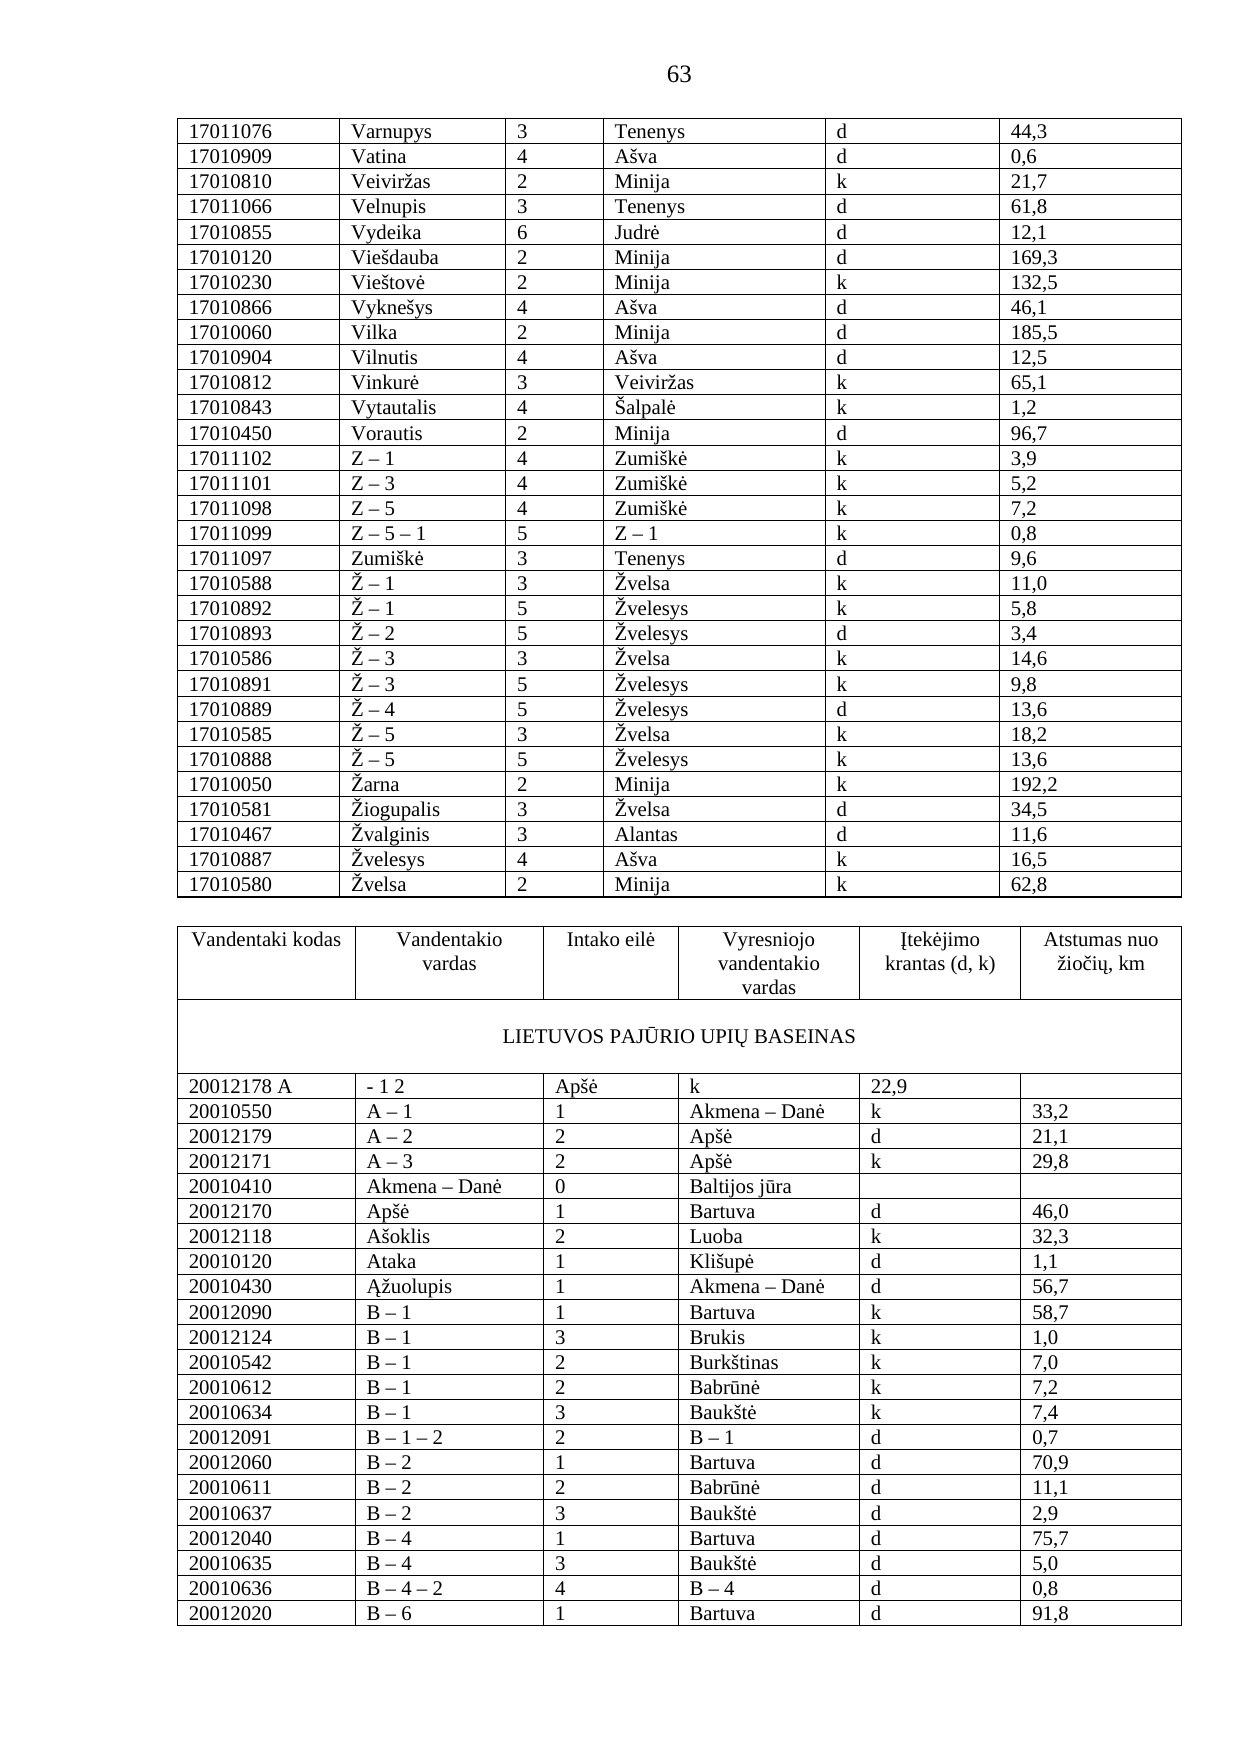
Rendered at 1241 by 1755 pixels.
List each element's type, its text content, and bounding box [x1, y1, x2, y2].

table_header Intako eilė [544, 927, 678, 999]
table_cell 4 [506, 471, 603, 495]
table_cell 7,4 [1021, 1400, 1181, 1424]
table_cell d [826, 144, 999, 168]
table_cell Burkštinas [679, 1350, 859, 1374]
table_cell k [826, 872, 999, 896]
table_cell 20012171 [178, 1149, 355, 1173]
table_cell Apšė [544, 1074, 678, 1098]
table_cell Z – 1 [340, 446, 505, 469]
table_cell Zumiškė [340, 546, 505, 570]
table_cell 3 [506, 546, 603, 570]
table_cell B – 1 [356, 1325, 543, 1349]
table_cell 18,2 [1000, 722, 1181, 746]
table_cell 17010866 [178, 295, 339, 319]
table_cell k [826, 596, 999, 620]
table_cell Baltijos jūra [679, 1174, 859, 1198]
table_cell Bartuva [679, 1199, 859, 1223]
table_cell B – 2 [356, 1475, 543, 1499]
table_cell 17010585 [178, 722, 339, 746]
table_cell Bartuva [679, 1526, 859, 1549]
table_cell 3 [506, 822, 603, 846]
table_cell - 1 2 [356, 1074, 543, 1098]
table_cell 17010581 [178, 797, 339, 821]
table_cell B – 1 – 2 [356, 1425, 543, 1449]
table_cell Žvelesys [604, 621, 825, 645]
table_cell Minija [604, 872, 825, 896]
table_cell 4 [506, 446, 603, 469]
table_cell d [826, 621, 999, 645]
table_cell 17010888 [178, 747, 339, 771]
table_cell Ž – 5 [340, 747, 505, 771]
table_cell Žvalginis [340, 822, 505, 846]
table_cell 21,1 [1021, 1124, 1181, 1148]
table_cell Žvelesys [604, 747, 825, 771]
table_cell Z – 5 – 1 [340, 521, 505, 545]
table_cell 2 [506, 245, 603, 269]
table_cell 20012090 [178, 1300, 355, 1324]
table_cell Tenenys [604, 195, 825, 218]
table_cell B – 1 [356, 1300, 543, 1324]
table_cell 6 [506, 220, 603, 244]
table_cell 2 [506, 270, 603, 294]
table_cell B – 1 [356, 1375, 543, 1399]
table_cell Minija [604, 245, 825, 269]
table_cell k [826, 270, 999, 294]
table_cell 3,9 [1000, 446, 1181, 469]
table_cell Z – 5 [340, 496, 505, 520]
table_cell d [860, 1124, 1020, 1148]
table_cell d [860, 1199, 1020, 1223]
table_cell Klišupė [679, 1249, 859, 1273]
table_cell 17010586 [178, 646, 339, 670]
table_cell Minija [604, 420, 825, 444]
table_cell B – 1 [679, 1425, 859, 1449]
table_cell Žiogupalis [340, 797, 505, 821]
table_cell 1 [544, 1601, 678, 1625]
table_cell Vytautalis [340, 395, 505, 419]
table_cell Vorautis [340, 420, 505, 444]
table_cell 14,6 [1000, 646, 1181, 670]
table_cell B – 1 [356, 1400, 543, 1424]
table_cell 46,0 [1021, 1199, 1181, 1223]
table_cell Bartuva [679, 1450, 859, 1474]
table_cell Minija [604, 320, 825, 344]
table_cell 20010636 [178, 1576, 355, 1600]
table_cell 20010410 [178, 1174, 355, 1198]
table_cell 20012020 [178, 1601, 355, 1625]
table_cell 5,8 [1000, 596, 1181, 620]
table_cell d [860, 1576, 1020, 1600]
table_cell k [860, 1400, 1020, 1424]
table_cell 3 [544, 1500, 678, 1524]
table_cell Apšė [679, 1149, 859, 1173]
table_cell 20010612 [178, 1375, 355, 1399]
table_cell Brukis [679, 1325, 859, 1349]
table_cell d [826, 420, 999, 444]
table_cell 20010430 [178, 1275, 355, 1298]
table_cell 2 [544, 1425, 678, 1449]
table_cell 17011066 [178, 195, 339, 218]
table_cell 16,5 [1000, 847, 1181, 871]
table_header Vandentakio vardas [356, 927, 543, 999]
table_cell 17010588 [178, 571, 339, 595]
table_cell 12,5 [1000, 345, 1181, 369]
table_cell 0,8 [1021, 1576, 1181, 1600]
table_cell d [826, 797, 999, 821]
table_cell Minija [604, 270, 825, 294]
table_cell 7,2 [1021, 1375, 1181, 1399]
table_cell 20010637 [178, 1500, 355, 1524]
table_cell 17010810 [178, 169, 339, 193]
table_cell Ąžuolupis [356, 1275, 543, 1298]
table_cell Zumiškė [604, 496, 825, 520]
table_cell B – 4 – 2 [356, 1576, 543, 1600]
table_cell 20012040 [178, 1526, 355, 1549]
table_cell 29,8 [1021, 1149, 1181, 1173]
table_header Vyresniojo vandentakio vardas [679, 927, 859, 999]
table_cell 169,3 [1000, 245, 1181, 269]
table_cell 11,1 [1021, 1475, 1181, 1499]
table_cell Ašva [604, 144, 825, 168]
table_cell 17010580 [178, 872, 339, 896]
table_cell B – 1 [356, 1350, 543, 1374]
table_cell 3 [506, 119, 603, 143]
table_cell 7,0 [1021, 1350, 1181, 1374]
table_cell k [860, 1300, 1020, 1324]
table_cell 1 [544, 1199, 678, 1223]
table_cell 11,6 [1000, 822, 1181, 846]
table_cell Babrūnė [679, 1375, 859, 1399]
table_cell 20010634 [178, 1400, 355, 1424]
table_cell 132,5 [1000, 270, 1181, 294]
table_cell Žvelsa [604, 646, 825, 670]
table_cell 1 [544, 1526, 678, 1549]
table_cell 34,5 [1000, 797, 1181, 821]
table_cell 17010887 [178, 847, 339, 871]
table_cell 13,6 [1000, 697, 1181, 721]
table_cell d [860, 1551, 1020, 1575]
table_cell 91,8 [1021, 1601, 1181, 1625]
table_cell Bartuva [679, 1300, 859, 1324]
table_cell [860, 1174, 1020, 1198]
table_cell d [860, 1450, 1020, 1474]
table_cell Apšė [356, 1199, 543, 1223]
table_cell d [860, 1425, 1020, 1449]
table_cell Ž – 5 [340, 722, 505, 746]
table_cell Luoba [679, 1224, 859, 1248]
table_cell A – 3 [356, 1149, 543, 1173]
table_cell Zumiškė [604, 446, 825, 469]
table_cell Judrė [604, 220, 825, 244]
table_cell 46,1 [1000, 295, 1181, 319]
table_cell 33,2 [1021, 1099, 1181, 1123]
table_cell k [826, 521, 999, 545]
table_cell 20010611 [178, 1475, 355, 1499]
table_cell 4 [506, 345, 603, 369]
table_cell LIETUVOS PAJŪRIO UPIŲ BASEINAS [178, 1000, 1181, 1073]
table_cell k [679, 1074, 859, 1098]
table_cell 1,2 [1000, 395, 1181, 419]
table_cell k [826, 571, 999, 595]
table_cell 5,0 [1021, 1551, 1181, 1575]
table_cell Bartuva [679, 1601, 859, 1625]
table_cell 3 [506, 195, 603, 218]
table_cell Ašva [604, 295, 825, 319]
table_cell d [860, 1526, 1020, 1549]
table_cell 17010904 [178, 345, 339, 369]
table_cell 11,0 [1000, 571, 1181, 595]
table_cell Vinkurė [340, 370, 505, 394]
table_cell 17011101 [178, 471, 339, 495]
table_cell Tenenys [604, 546, 825, 570]
table_cell 12,1 [1000, 220, 1181, 244]
table_cell 17010909 [178, 144, 339, 168]
table_cell Veiviržas [340, 169, 505, 193]
table_header Įtekėjimo krantas (d, k) [860, 927, 1020, 999]
table_header Atstumas nuo žiočių, km [1021, 927, 1181, 999]
table_cell Žvelsa [604, 722, 825, 746]
table_cell Žvelsa [340, 872, 505, 896]
table_cell 192,2 [1000, 772, 1181, 796]
table_cell Vatina [340, 144, 505, 168]
table_cell 20012170 [178, 1199, 355, 1223]
table_cell 20010542 [178, 1350, 355, 1374]
table_cell B – 4 [356, 1551, 543, 1575]
table_cell k [860, 1224, 1020, 1248]
table_cell Ž – 2 [340, 621, 505, 645]
table_cell Minija [604, 772, 825, 796]
table_cell d [826, 822, 999, 846]
table_cell 17010450 [178, 420, 339, 444]
table_cell 3 [506, 646, 603, 670]
table_cell B – 4 [679, 1576, 859, 1600]
table_cell 0,6 [1000, 144, 1181, 168]
table_cell k [860, 1099, 1020, 1123]
table_cell 5 [506, 697, 603, 721]
table_cell d [860, 1601, 1020, 1625]
table_cell 20012091 [178, 1425, 355, 1449]
table_cell B – 2 [356, 1500, 543, 1524]
table_cell 17011099 [178, 521, 339, 545]
table_cell 1 [544, 1249, 678, 1273]
table_cell Vydeika [340, 220, 505, 244]
table_cell Ataka [356, 1249, 543, 1273]
table_cell 4 [506, 395, 603, 419]
table_cell Vilnutis [340, 345, 505, 369]
table_cell 70,9 [1021, 1450, 1181, 1474]
table_cell Ž – 1 [340, 596, 505, 620]
table_cell Apšė [679, 1124, 859, 1148]
table_cell Ž – 4 [340, 697, 505, 721]
table_cell Ašva [604, 847, 825, 871]
table_cell 5 [506, 596, 603, 620]
table_cell 21,7 [1000, 169, 1181, 193]
table_cell 17010812 [178, 370, 339, 394]
table_cell Viešdauba [340, 245, 505, 269]
table_cell Akmena – Danė [679, 1099, 859, 1123]
table_cell 20012124 [178, 1325, 355, 1349]
table_cell d [826, 119, 999, 143]
table_cell 2 [506, 169, 603, 193]
table_cell d [826, 245, 999, 269]
table_cell k [826, 169, 999, 193]
table_cell k [826, 496, 999, 520]
table_cell k [826, 847, 999, 871]
table_cell 2,9 [1021, 1500, 1181, 1524]
table_cell k [860, 1375, 1020, 1399]
table_cell 4 [544, 1576, 678, 1600]
table_cell k [826, 646, 999, 670]
table_cell 17010891 [178, 671, 339, 696]
table_cell 1 [544, 1450, 678, 1474]
table_cell 4 [506, 144, 603, 168]
table_cell 5 [506, 747, 603, 771]
table_cell d [860, 1249, 1020, 1273]
table_cell B – 6 [356, 1601, 543, 1625]
table_cell d [826, 320, 999, 344]
table_cell Vyknešys [340, 295, 505, 319]
table_cell 17010893 [178, 621, 339, 645]
table_cell Ž – 1 [340, 571, 505, 595]
table_cell 2 [506, 772, 603, 796]
table_cell k [826, 747, 999, 771]
table_cell 3 [506, 797, 603, 821]
table_cell k [826, 722, 999, 746]
table_cell 17010892 [178, 596, 339, 620]
table_cell 17010120 [178, 245, 339, 269]
table_cell 20012118 [178, 1224, 355, 1248]
table_cell 17010050 [178, 772, 339, 796]
table_cell d [826, 195, 999, 218]
table_cell 1 [544, 1300, 678, 1324]
table_cell Alantas [604, 822, 825, 846]
table_cell 3 [544, 1551, 678, 1575]
table_cell 2 [544, 1149, 678, 1173]
table_cell Žvelesys [604, 697, 825, 721]
table_cell 20012178 A [178, 1074, 355, 1098]
table_cell 2 [506, 420, 603, 444]
table_cell Žvelsa [604, 797, 825, 821]
table_cell 2 [544, 1350, 678, 1374]
table_cell 58,7 [1021, 1300, 1181, 1324]
table_cell 22,9 [860, 1074, 1020, 1098]
table_cell Veiviržas [604, 370, 825, 394]
table_cell Šalpalė [604, 395, 825, 419]
table_cell d [826, 345, 999, 369]
table_cell k [826, 446, 999, 469]
table_cell 20010550 [178, 1099, 355, 1123]
table_cell 0,7 [1021, 1425, 1181, 1449]
table_cell k [860, 1149, 1020, 1173]
table_cell [1021, 1074, 1181, 1098]
table_cell 1,1 [1021, 1249, 1181, 1273]
table_cell Žvelsa [604, 571, 825, 595]
table_cell 9,8 [1000, 671, 1181, 696]
table_cell Tenenys [604, 119, 825, 143]
table_cell B – 2 [356, 1450, 543, 1474]
table_cell [1021, 1174, 1181, 1198]
table_cell 3 [506, 370, 603, 394]
table_cell Z – 1 [604, 521, 825, 545]
table_cell 17010843 [178, 395, 339, 419]
table_cell 5 [506, 521, 603, 545]
table_cell Akmena – Danė [679, 1275, 859, 1298]
table_cell Ašva [604, 345, 825, 369]
table_cell Ašoklis [356, 1224, 543, 1248]
table_cell 17010060 [178, 320, 339, 344]
table_cell k [860, 1325, 1020, 1349]
table_cell 1 [544, 1275, 678, 1298]
table_header Vandentaki kodas [178, 927, 355, 999]
table_cell d [860, 1275, 1020, 1298]
table_cell 1,0 [1021, 1325, 1181, 1349]
table_cell d [826, 220, 999, 244]
table_cell 20012060 [178, 1450, 355, 1474]
table_cell 17011097 [178, 546, 339, 570]
table_cell Akmena – Danė [356, 1174, 543, 1198]
table_cell 185,5 [1000, 320, 1181, 344]
table_cell Žvelesys [604, 671, 825, 696]
table_cell Žvelesys [604, 596, 825, 620]
table_cell Ž – 3 [340, 671, 505, 696]
table_cell Baukštė [679, 1400, 859, 1424]
table_cell 75,7 [1021, 1526, 1181, 1549]
table_cell 5 [506, 671, 603, 696]
table_cell 13,6 [1000, 747, 1181, 771]
table_cell 17011102 [178, 446, 339, 469]
table_cell 17010889 [178, 697, 339, 721]
table_cell 56,7 [1021, 1275, 1181, 1298]
table_cell 2 [544, 1475, 678, 1499]
table_cell Zumiškė [604, 471, 825, 495]
table_cell 32,3 [1021, 1224, 1181, 1248]
table_cell Žarna [340, 772, 505, 796]
table_cell 3 [544, 1325, 678, 1349]
table_cell 9,6 [1000, 546, 1181, 570]
table_cell k [826, 395, 999, 419]
table_cell 61,8 [1000, 195, 1181, 218]
table_cell 0,8 [1000, 521, 1181, 545]
table_cell Vilka [340, 320, 505, 344]
table_cell d [860, 1500, 1020, 1524]
table_cell 2 [544, 1124, 678, 1148]
table_cell 65,1 [1000, 370, 1181, 394]
table_cell 20010120 [178, 1249, 355, 1273]
table_cell Varnupys [340, 119, 505, 143]
table_cell 20012179 [178, 1124, 355, 1148]
table_cell Minija [604, 169, 825, 193]
table_cell Z – 3 [340, 471, 505, 495]
table_cell Babrūnė [679, 1475, 859, 1499]
table_cell Baukštė [679, 1551, 859, 1575]
table_cell B – 4 [356, 1526, 543, 1549]
table_cell 5,2 [1000, 471, 1181, 495]
table_cell 0 [544, 1174, 678, 1198]
table_cell k [826, 772, 999, 796]
table_cell d [826, 546, 999, 570]
table_cell 4 [506, 496, 603, 520]
table_cell 3 [506, 571, 603, 595]
table_cell Baukštė [679, 1500, 859, 1524]
table_cell k [826, 471, 999, 495]
table_cell 2 [544, 1375, 678, 1399]
table_cell A – 1 [356, 1099, 543, 1123]
table_cell Velnupis [340, 195, 505, 218]
table_cell k [826, 370, 999, 394]
table_cell k [860, 1350, 1020, 1374]
table_cell 17010467 [178, 822, 339, 846]
table_cell Žvelesys [340, 847, 505, 871]
table_cell 2 [544, 1224, 678, 1248]
table_cell 1 [544, 1099, 678, 1123]
table_cell d [826, 697, 999, 721]
table_cell 3,4 [1000, 621, 1181, 645]
table_cell 17011098 [178, 496, 339, 520]
table_cell 5 [506, 621, 603, 645]
table_cell 3 [506, 722, 603, 746]
table_cell 17010855 [178, 220, 339, 244]
table_cell k [826, 671, 999, 696]
table_cell 17010230 [178, 270, 339, 294]
table_cell 2 [506, 320, 603, 344]
table_cell 7,2 [1000, 496, 1181, 520]
table_cell 44,3 [1000, 119, 1181, 143]
table_cell d [860, 1475, 1020, 1499]
table_cell 4 [506, 295, 603, 319]
table_cell 62,8 [1000, 872, 1181, 896]
table_cell 96,7 [1000, 420, 1181, 444]
table_cell A – 2 [356, 1124, 543, 1148]
table_cell Ž – 3 [340, 646, 505, 670]
table_cell 17011076 [178, 119, 339, 143]
table_cell 4 [506, 847, 603, 871]
table_cell 3 [544, 1400, 678, 1424]
table_cell 2 [506, 872, 603, 896]
table_cell Vieštovė [340, 270, 505, 294]
table_cell d [826, 295, 999, 319]
table_cell 20010635 [178, 1551, 355, 1575]
